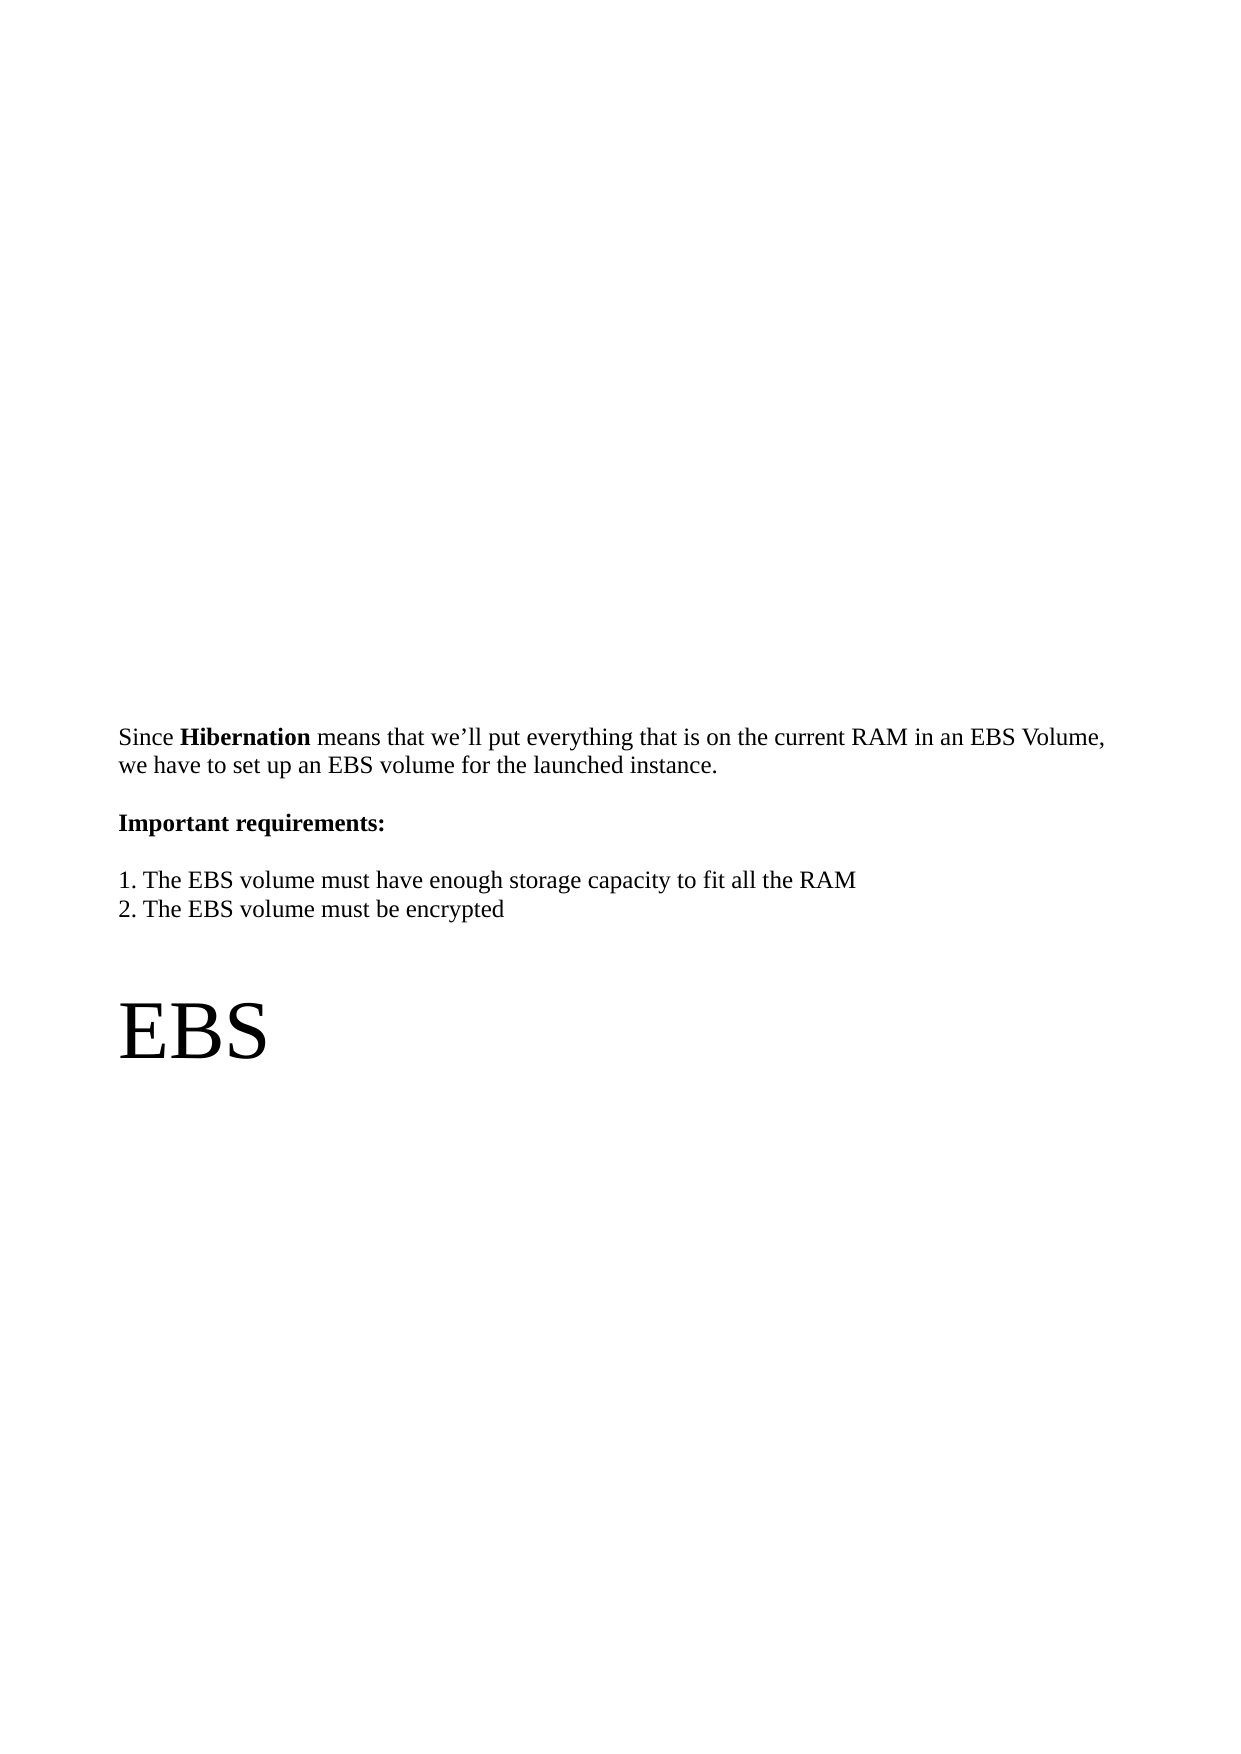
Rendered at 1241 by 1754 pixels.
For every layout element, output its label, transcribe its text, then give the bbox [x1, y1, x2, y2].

text Important requirements: [118, 808, 1122, 837]
text 2. The EBS volume must be encrypted [118, 894, 1122, 923]
text EBS [118, 981, 1122, 1076]
text 1. The EBS volume must have enough storage capacity to fit all the RAM [118, 866, 1122, 894]
text Since Hibernation means that we’ll put everything that is on the current RAM in an EBS Volume, we have to set up an EBS volume for the launched instance. [118, 722, 1122, 779]
